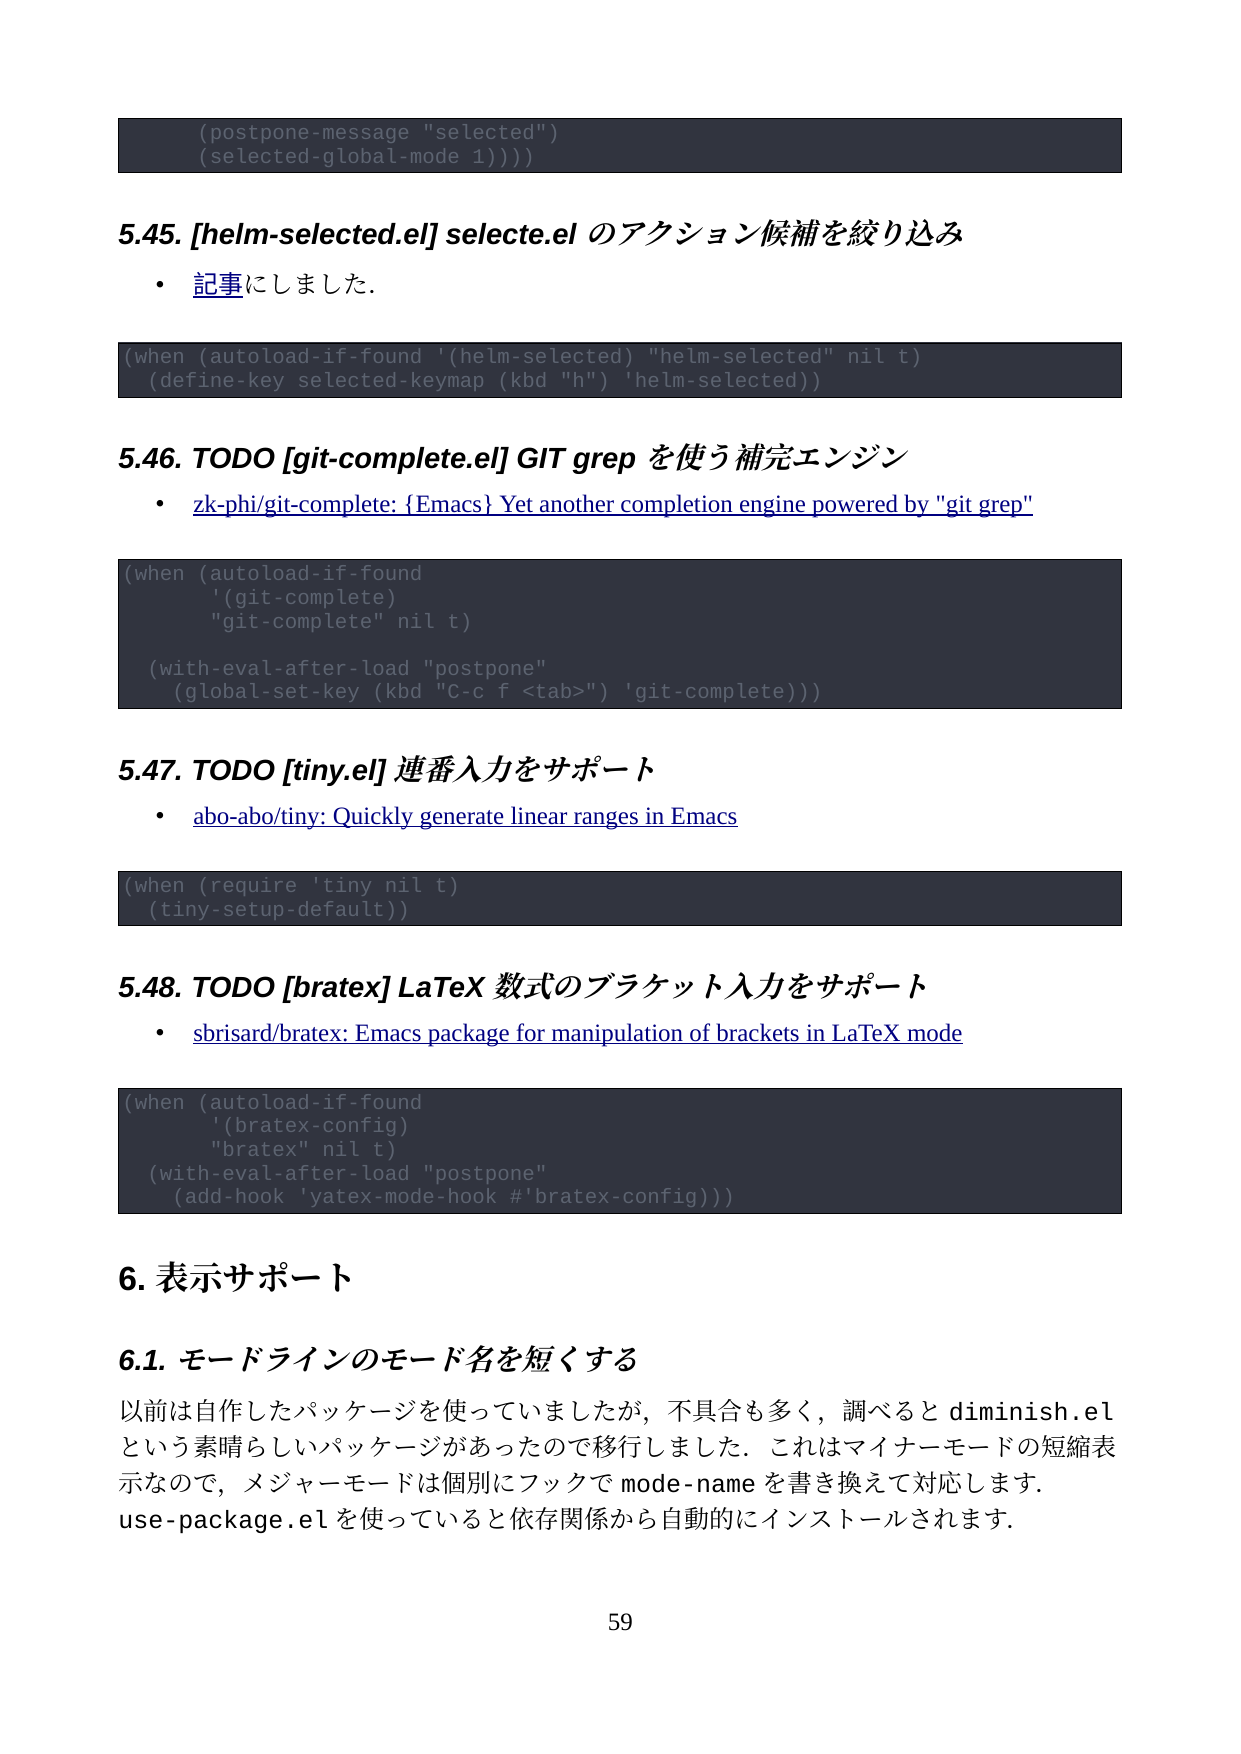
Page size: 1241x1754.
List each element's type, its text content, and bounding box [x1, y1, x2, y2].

text (postpone-message "selected") [119, 119, 1121, 142]
text '(bratex-config) [119, 1112, 1121, 1135]
subtitle TODO [bratex] LaTeX 数式のブラケット入力をサポート [118, 963, 1122, 1005]
list 記事にしました． [156, 265, 1122, 330]
text (tiny-setup-default)) [119, 894, 1121, 925]
subtitle TODO [git-complete.el] GIT grep を使う補完エンジン [118, 435, 1122, 477]
text "git-complete" nil t) [119, 607, 1121, 630]
text (when (autoload-if-found [119, 1089, 1121, 1112]
list abo-abo/tiny: Quickly generate linear ranges in Emacs [156, 801, 1122, 858]
text (when (autoload-if-found '(helm-selected) "helm-selected" nil t) [119, 344, 1121, 366]
subtitle [helm-selected.el] selecte.el のアクション候補を絞り込み [118, 211, 1122, 253]
text "bratex" nil t) [119, 1135, 1121, 1159]
text (when (autoload-if-found [119, 560, 1121, 583]
text (selected-global-mode 1)))) [119, 142, 1121, 172]
subtitle TODO [tiny.el] 連番入力をサポート [118, 747, 1122, 788]
list zk-phi/git-complete: {Emacs} Yet another completion engine powered by "git grep" [156, 489, 1122, 547]
text (add-hook 'yatex-mode-hook #'bratex-config))) [119, 1182, 1121, 1213]
text '(git-complete) [119, 583, 1121, 607]
text 以前は自作したパッケージを使っていましたが，不具合も多く，調べると diminish.el という素晴らしいパッケージがあったので移行しました．これはマイナーモードの短縮表示なので，メジャーモードは個別にフックで mode-name を書き換えて対応します． use-package.el を使っていると依存関係から自動的にインストールされます． [118, 1392, 1122, 1565]
text (with-eval-after-load "postpone" [119, 654, 1121, 678]
text (define-key selected-keymap (kbd "h") 'helm-selected)) [119, 366, 1121, 397]
text (when (require 'tiny nil t) [119, 872, 1121, 894]
list sbrisard/bratex: Emacs package for manipulation of brackets in LaTeX mode [156, 1018, 1122, 1075]
subtitle モードラインのモード名を短くする [118, 1337, 1122, 1379]
subtitle 表示サポート [118, 1251, 1122, 1300]
text (global-set-key (kbd "C-c f <tab>") 'git-complete))) [119, 678, 1121, 708]
text (with-eval-after-load "postpone" [119, 1159, 1121, 1182]
